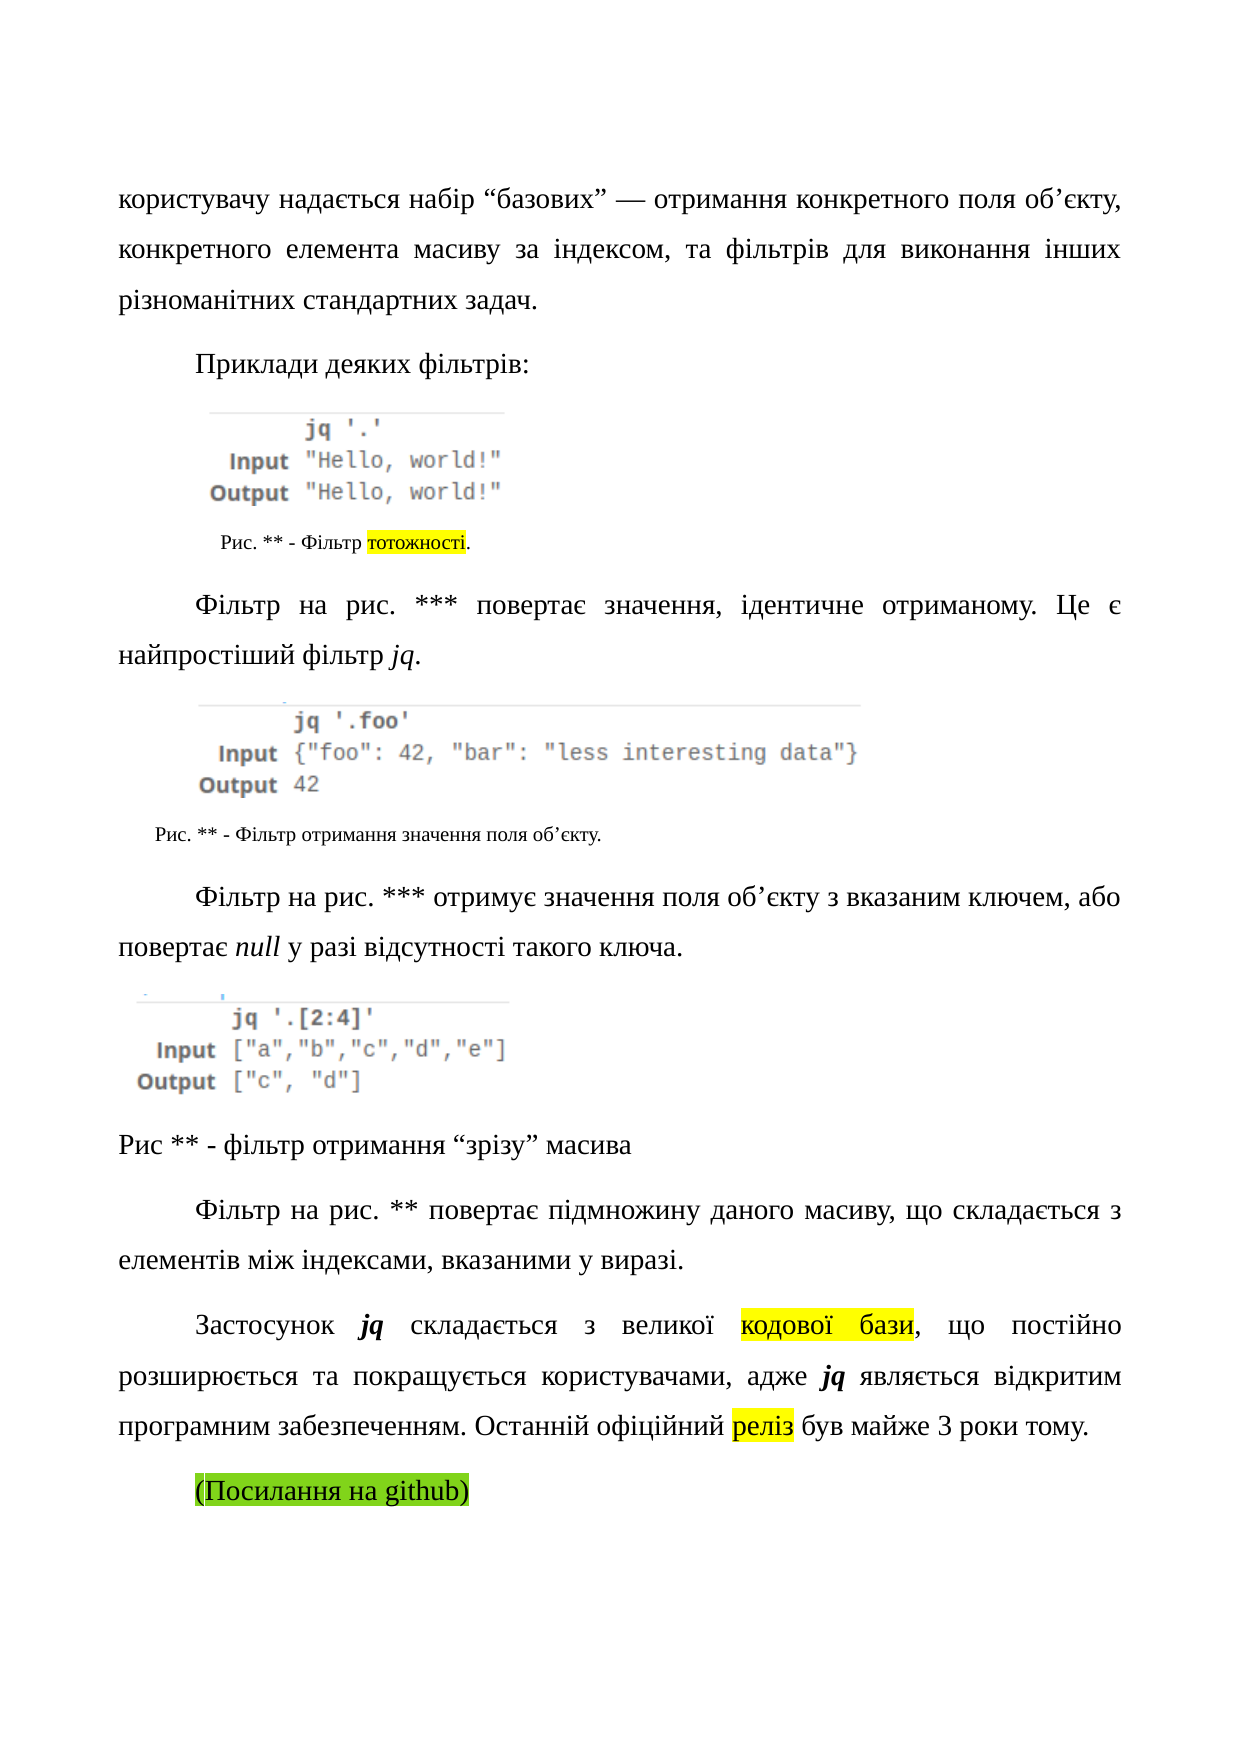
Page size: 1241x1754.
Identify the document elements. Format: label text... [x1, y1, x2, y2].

text Фільтр на рис. ** повертає підмножину даного масиву, що складається з елементів між індексами, вказаними у виразі. [118, 1192, 1122, 1276]
text Рис. ** - Фільтр тотожності. [118, 506, 1122, 556]
text Рис ** - фільтр отримання “зрізу” масива [118, 1127, 1122, 1161]
text користувачу надається набір “базових” — отримання конкретного поля об’єкту, конкретного елемента масиву за індексом, та фільтрів для виконання інших різноманітних стандартних задач. [118, 181, 1122, 315]
picture [194, 702, 872, 798]
text Приклади деяких фільтрів: [118, 347, 1122, 380]
text (Посилання на github) [118, 1473, 1122, 1506]
text Фільтр на рис. *** отримує значення поля об’єкту з вказаним ключем, або повертає null у разі відсутності такого ключа. [118, 879, 1122, 963]
text Фільтр на рис. *** повертає значення, ідентичне отриманому. Це є найпростіший фільтр jq. [118, 587, 1122, 671]
picture [194, 411, 519, 506]
picture [118, 994, 529, 1096]
text Рис. ** - Фільтр отримання значення поля об’єкту. [118, 798, 1122, 848]
text Застосунок jq складається з великої кодової бази, що постійно розширюється та покращується користувачами, адже jq являється відкритим програмним забезпеченням. Останній офіційний реліз був майже 3 роки тому. [118, 1307, 1122, 1442]
